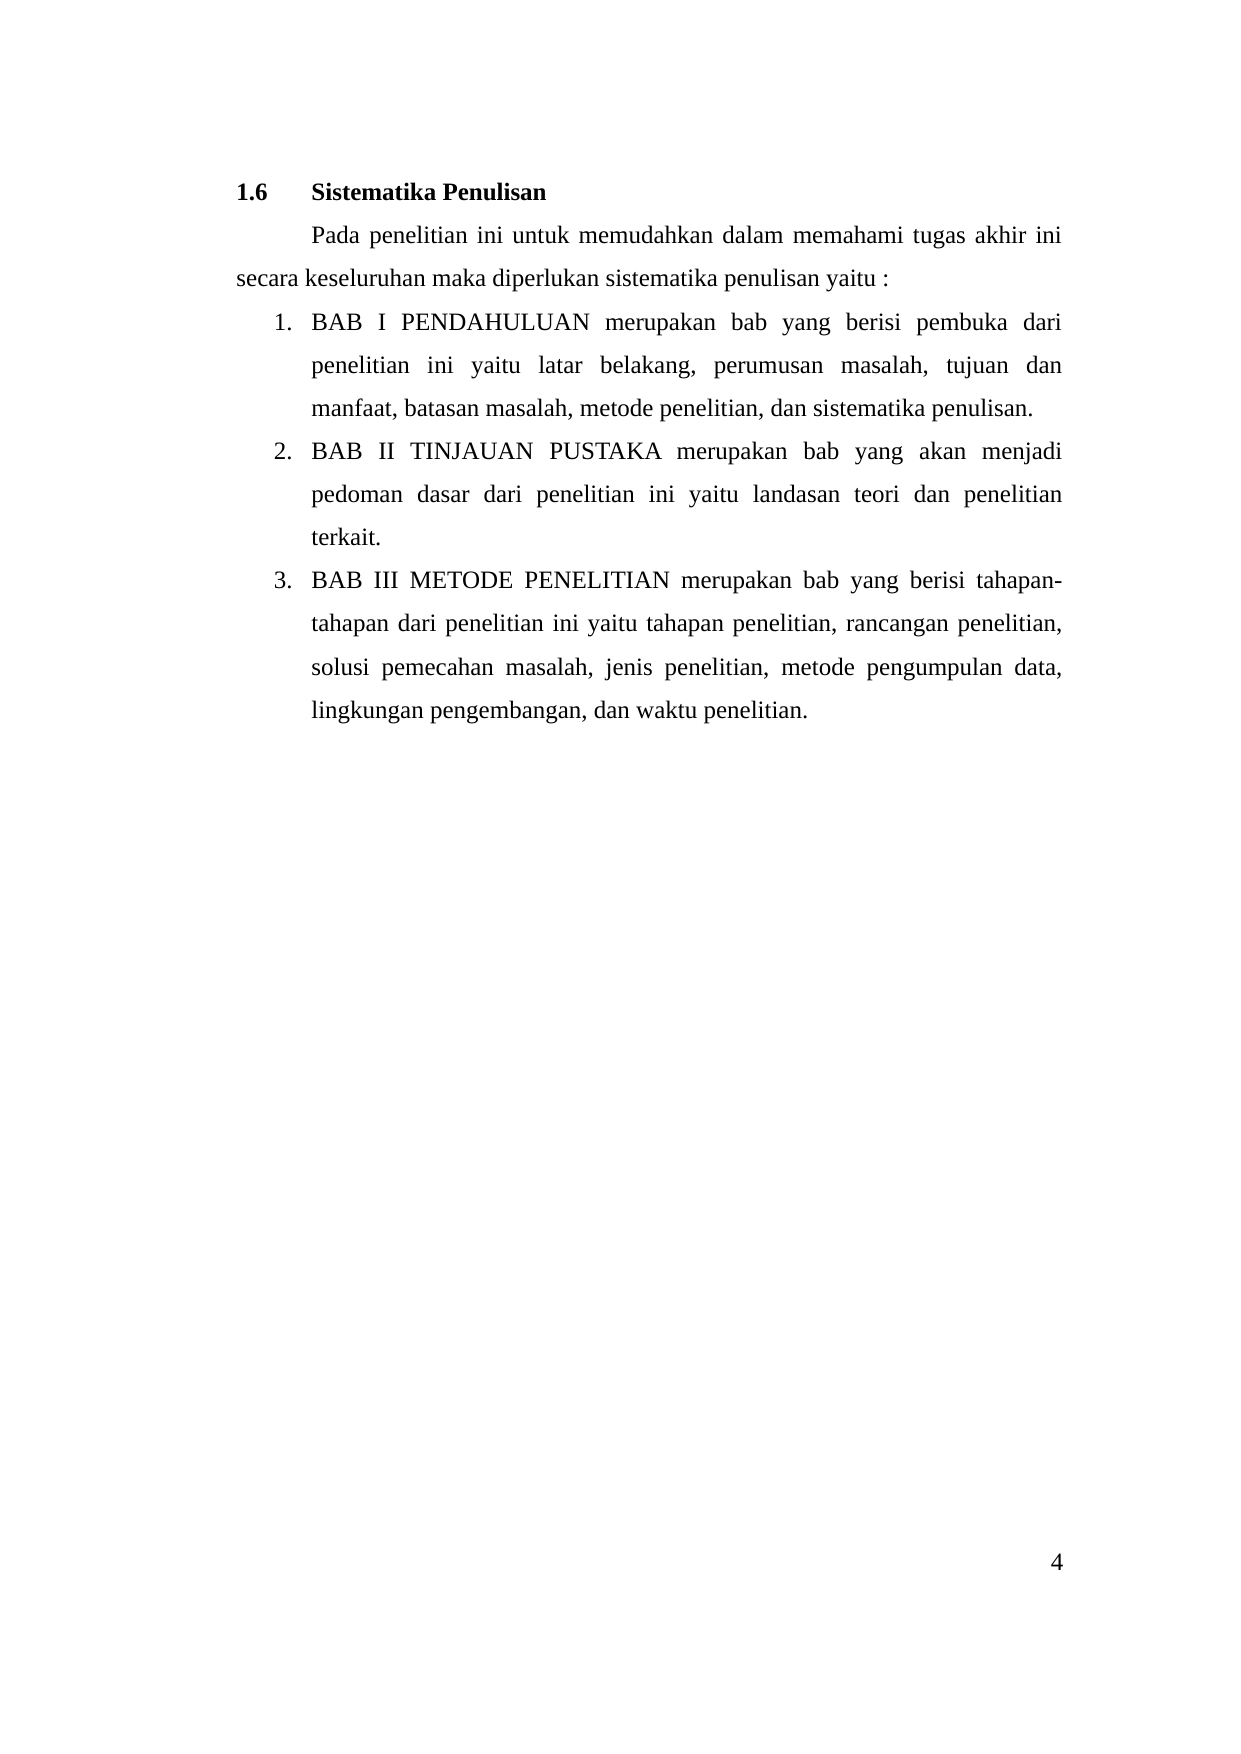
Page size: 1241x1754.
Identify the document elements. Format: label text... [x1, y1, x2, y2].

text Pada penelitian ini untuk memudahkan dalam memahami tugas akhir ini secara keseluruhan maka diperlukan sistematika penulisan yaitu : [236, 220, 1063, 292]
subtitle 1.6 Sistematika Penulisan [236, 177, 1063, 206]
list BAB II TINJAUAN PUSTAKA merupakan bab yang akan menjadi pedoman dasar dari penelitian ini yaitu landasan teori dan penelitian terkait. [274, 436, 1063, 551]
list BAB I PENDAHULUAN merupakan bab yang berisi pembuka dari penelitian ini yaitu latar belakang, perumusan masalah, tujuan dan manfaat, batasan masalah, metode penelitian, dan sistematika penulisan. [274, 307, 1063, 422]
list BAB III METODE PENELITIAN merupakan bab yang berisi tahapan-tahapan dari penelitian ini yaitu tahapan penelitian, rancangan penelitian, solusi pemecahan masalah, jenis penelitian, metode pengumpulan data, lingkungan pengembangan, dan waktu penelitian. [274, 565, 1063, 723]
